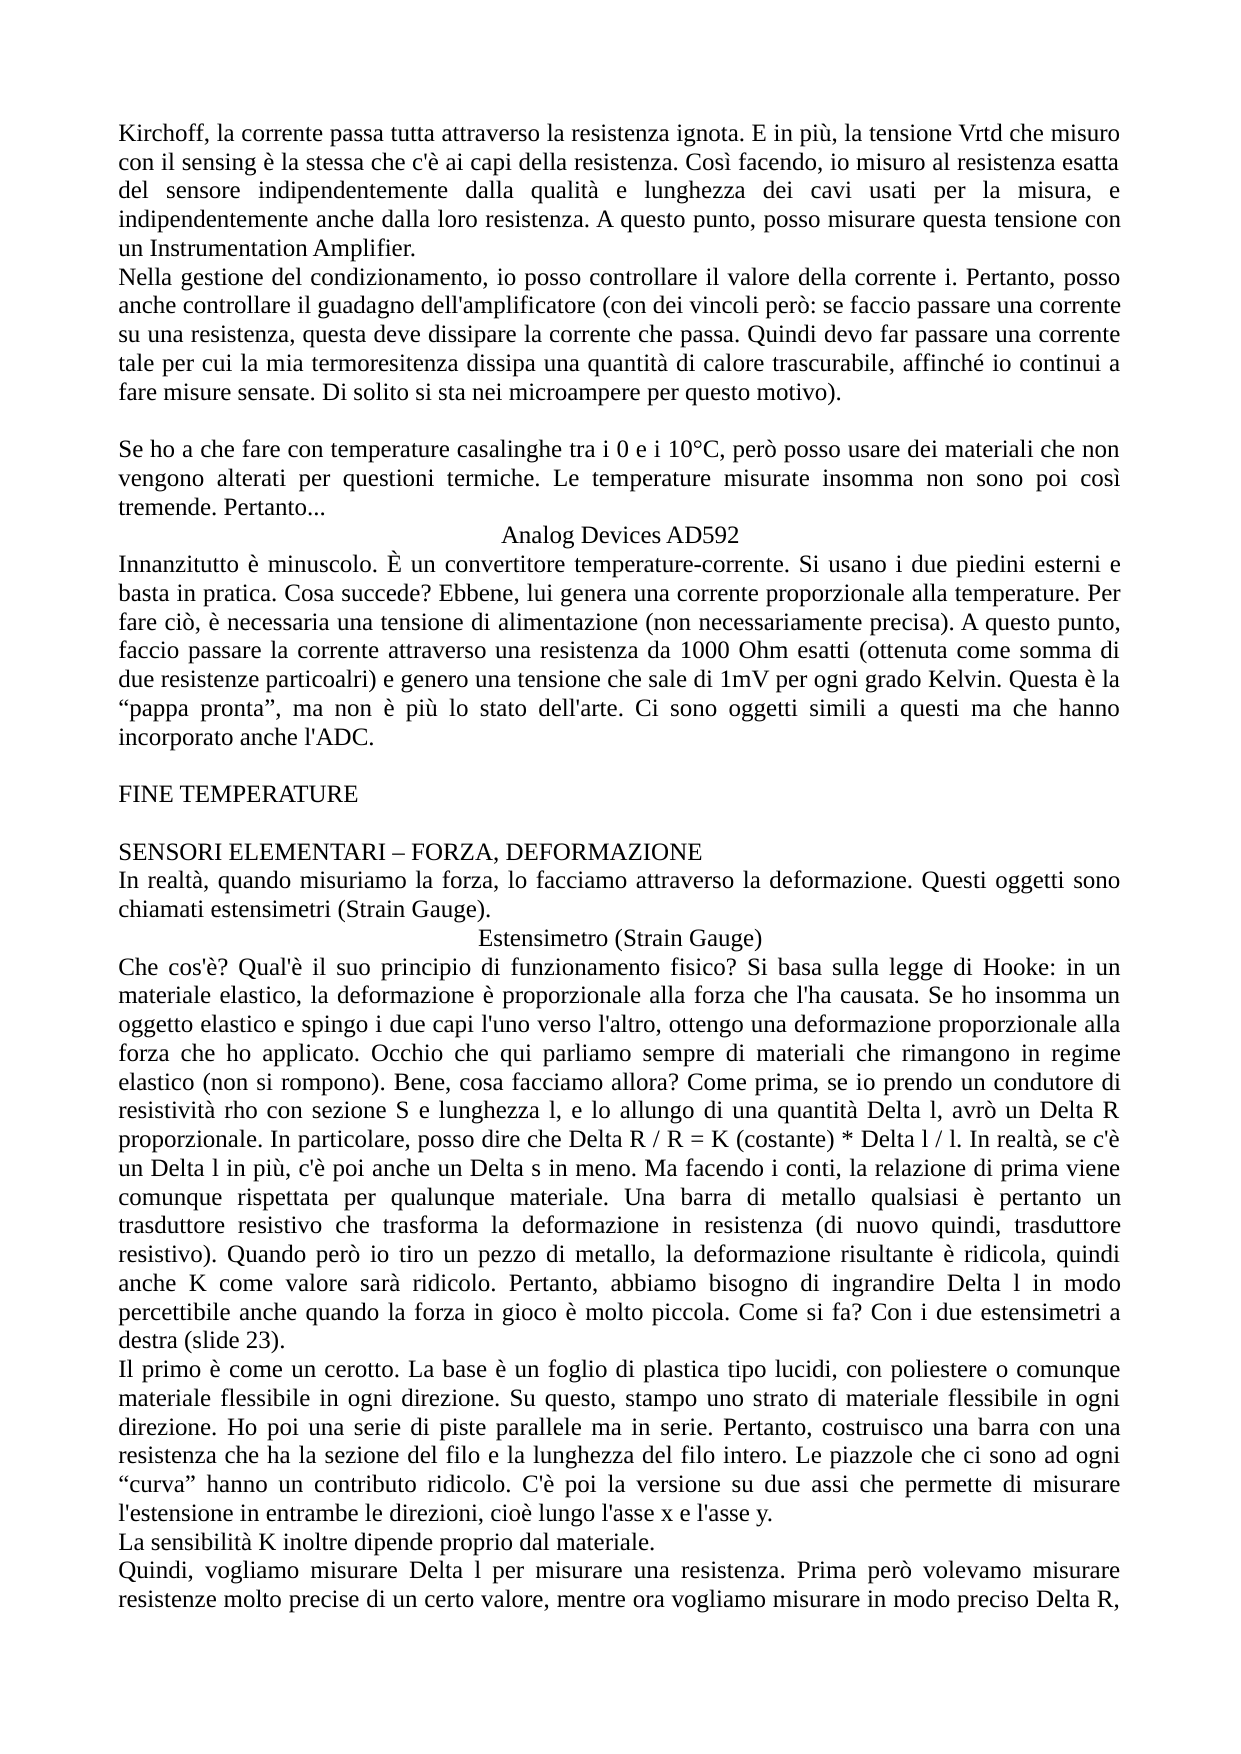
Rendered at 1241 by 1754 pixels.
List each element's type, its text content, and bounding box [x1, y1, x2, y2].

text In realtà, quando misuriamo la forza, lo facciamo attraverso la deformazione. Questi oggetti sono chiamati estensimetri (Strain Gauge). [118, 866, 1122, 923]
text Il primo è come un cerotto. La base è un foglio di plastica tipo lucidi, con poliestere o comunque materiale flessibile in ogni direzione. Su questo, stampo uno strato di materiale flessibile in ogni direzione. Ho poi una serie di piste parallele ma in serie. Pertanto, costruisco una barra con una resistenza che ha la sezione del filo e la lunghezza del filo intero. Le piazzole che ci sono ad ogni “curva” hanno un contributo ridicolo. C'è poi la versione su due assi che permette di misurare l'estensione in entrambe le direzioni, cioè lungo l'asse x e l'asse y. [118, 1354, 1122, 1527]
text Estensimetro (Strain Gauge) [118, 923, 1122, 952]
text Nella gestione del condizionamento, io posso controllare il valore della corrente i. Pertanto, posso anche controllare il guadagno dell'amplificatore (con dei vincoli però: se faccio passare una corrente su una resistenza, questa deve dissipare la corrente che passa. Quindi devo far passare una corrente tale per cui la mia termoresitenza dissipa una quantità di calore trascurabile, affinché io continui a fare misure sensate. Di solito si sta nei microampere per questo motivo). [118, 262, 1122, 406]
text SENSORI ELEMENTARI – FORZA, DEFORMAZIONE [118, 837, 1122, 866]
text Se ho a che fare con temperature casalinghe tra i 0 e i 10°C, però posso usare dei materiali che non vengono alterati per questioni termiche. Le temperature misurate insomma non sono poi così tremende. Pertanto... [118, 434, 1122, 521]
text Innanzitutto è minuscolo. È un convertitore temperature-corrente. Si usano i due piedini esterni e basta in pratica. Cosa succede? Ebbene, lui genera una corrente proporzionale alla temperature. Per fare ciò, è necessaria una tensione di alimentazione (non necessariamente precisa). A questo punto, faccio passare la corrente attraverso una resistenza da 1000 Ohm esatti (ottenuta come somma di due resistenze particoalri) e genero una tensione che sale di 1mV per ogni grado Kelvin. Questa è la “pappa pronta”, ma non è più lo stato dell'arte. Ci sono oggetti simili a questi ma che hanno incorporato anche l'ADC. [118, 549, 1122, 751]
text La sensibilità K inoltre dipende proprio dal materiale. [118, 1527, 1122, 1556]
text FINE TEMPERATURE [118, 779, 1122, 808]
text Analog Devices AD592 [118, 521, 1122, 549]
text Che cos'è? Qual'è il suo principio di funzionamento fisico? Si basa sulla legge di Hooke: in un materiale elastico, la deformazione è proporzionale alla forza che l'ha causata. Se ho insomma un oggetto elastico e spingo i due capi l'uno verso l'altro, ottengo una deformazione proporzionale alla forza che ho applicato. Occhio che qui parliamo sempre di materiali che rimangono in regime elastico (non si rompono). Bene, cosa facciamo allora? Come prima, se io prendo un condutore di resistività rho con sezione S e lunghezza l, e lo allungo di una quantità Delta l, avrò un Delta R proporzionale. In particolare, posso dire che Delta R / R = K (costante) * Delta l / l. In realtà, se c'è un Delta l in più, c'è poi anche un Delta s in meno. Ma facendo i conti, la relazione di prima viene comunque rispettata per qualunque materiale. Una barra di metallo qualsiasi è pertanto un trasduttore resistivo che trasforma la deformazione in resistenza (di nuovo quindi, trasduttore resistivo). Quando però io tiro un pezzo di metallo, la deformazione risultante è ridicola, quindi anche K come valore sarà ridicolo. Pertanto, abbiamo bisogno di ingrandire Delta l in modo percettibile anche quando la forza in gioco è molto piccola. Come si fa? Con i due estensimetri a destra (slide 23). [118, 952, 1122, 1354]
text Kirchoff, la corrente passa tutta attraverso la resistenza ignota. E in più, la tensione Vrtd che misuro con il sensing è la stessa che c'è ai capi della resistenza. Così facendo, io misuro al resistenza esatta del sensore indipendentemente dalla qualità e lunghezza dei cavi usati per la misura, e indipendentemente anche dalla loro resistenza. A questo punto, posso misurare questa tensione con un Instrumentation Amplifier. [118, 118, 1122, 262]
text Quindi, vogliamo misurare Delta l per misurare una resistenza. Prima però volevamo misurare resistenze molto precise di un certo valore, mentre ora vogliamo misurare in modo preciso Delta R, [118, 1556, 1122, 1613]
